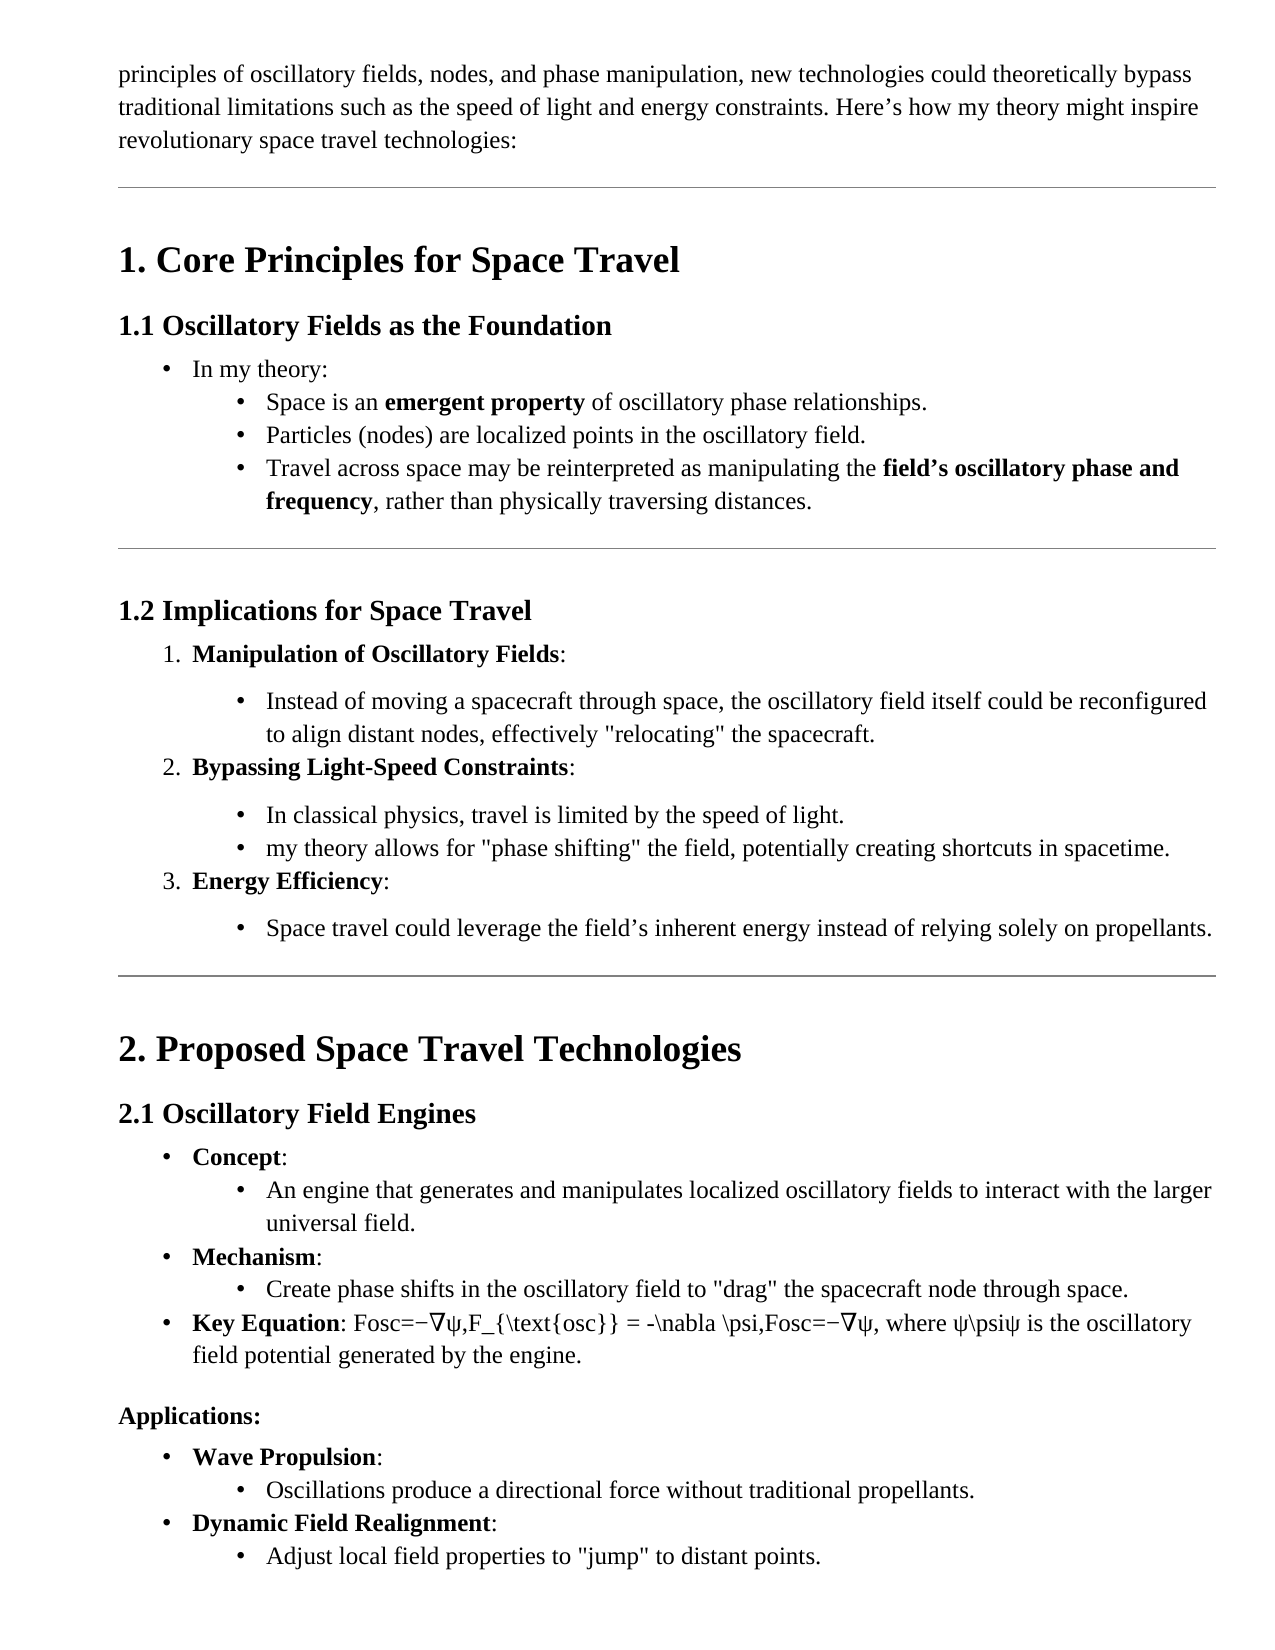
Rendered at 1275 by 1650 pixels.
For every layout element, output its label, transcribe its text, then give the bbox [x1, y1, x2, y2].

list Space is an emergent property of oscillatory phase relationships. [236, 387, 1216, 416]
list Concept: [162, 1142, 1216, 1171]
subtitle Applications: [118, 1401, 1216, 1429]
list Bypassing Light-Speed Constraints: [162, 752, 1216, 781]
subtitle 1.1 Oscillatory Fields as the Foundation [118, 308, 1216, 342]
list my theory allows for "phase shifting" the field, potentially creating shortcuts in spacetime. [236, 833, 1216, 862]
list Dynamic Field Realignment: [162, 1508, 1216, 1537]
list Key Equation: Fosc=−∇ψ,F_{\text{osc}} = -\nabla \psi,Fosc​=−∇ψ, where ψ\psiψ is the oscillatory field potential generated by the engine. [162, 1308, 1216, 1369]
list Oscillations produce a directional force without traditional propellants. [236, 1475, 1216, 1504]
list An engine that generates and manipulates localized oscillatory fields to interact with the larger universal field. [236, 1176, 1216, 1237]
list In my theory: [162, 354, 1216, 383]
list Adjust local field properties to "jump" to distant points. [236, 1541, 1216, 1570]
list Particles (nodes) are localized points in the oscillatory field. [236, 420, 1216, 449]
list Instead of moving a spacecraft through space, the oscillatory field itself could be reconfigured to align distant nodes, effectively "relocating" the spacecraft. [236, 686, 1216, 748]
text principles of oscillatory fields, nodes, and phase manipulation, new technologies could theoretically bypass traditional limitations such as the speed of light and energy constraints. Here’s how my theory might inspire revolutionary space travel technologies: [118, 59, 1216, 154]
list Space travel could leverage the field’s inherent energy instead of relying solely on propellants. [236, 913, 1216, 942]
subtitle 2. Proposed Space Travel Technologies [118, 1026, 1216, 1069]
subtitle 2.1 Oscillatory Field Engines [118, 1096, 1216, 1130]
list In classical physics, travel is limited by the speed of light. [236, 800, 1216, 829]
subtitle 1. Core Principles for Space Travel [118, 238, 1216, 281]
subtitle 1.2 Implications for Space Travel [118, 593, 1216, 626]
list Travel across space may be reinterpreted as manipulating the field’s oscillatory phase and frequency, rather than physically traversing distances. [236, 453, 1216, 515]
list Energy Efficiency: [162, 866, 1216, 895]
list Wave Propulsion: [162, 1442, 1216, 1471]
list Create phase shifts in the oscillatory field to "drag" the spacecraft node through space. [236, 1274, 1216, 1303]
list Manipulation of Oscillatory Fields: [162, 639, 1216, 667]
list Mechanism: [162, 1242, 1216, 1270]
